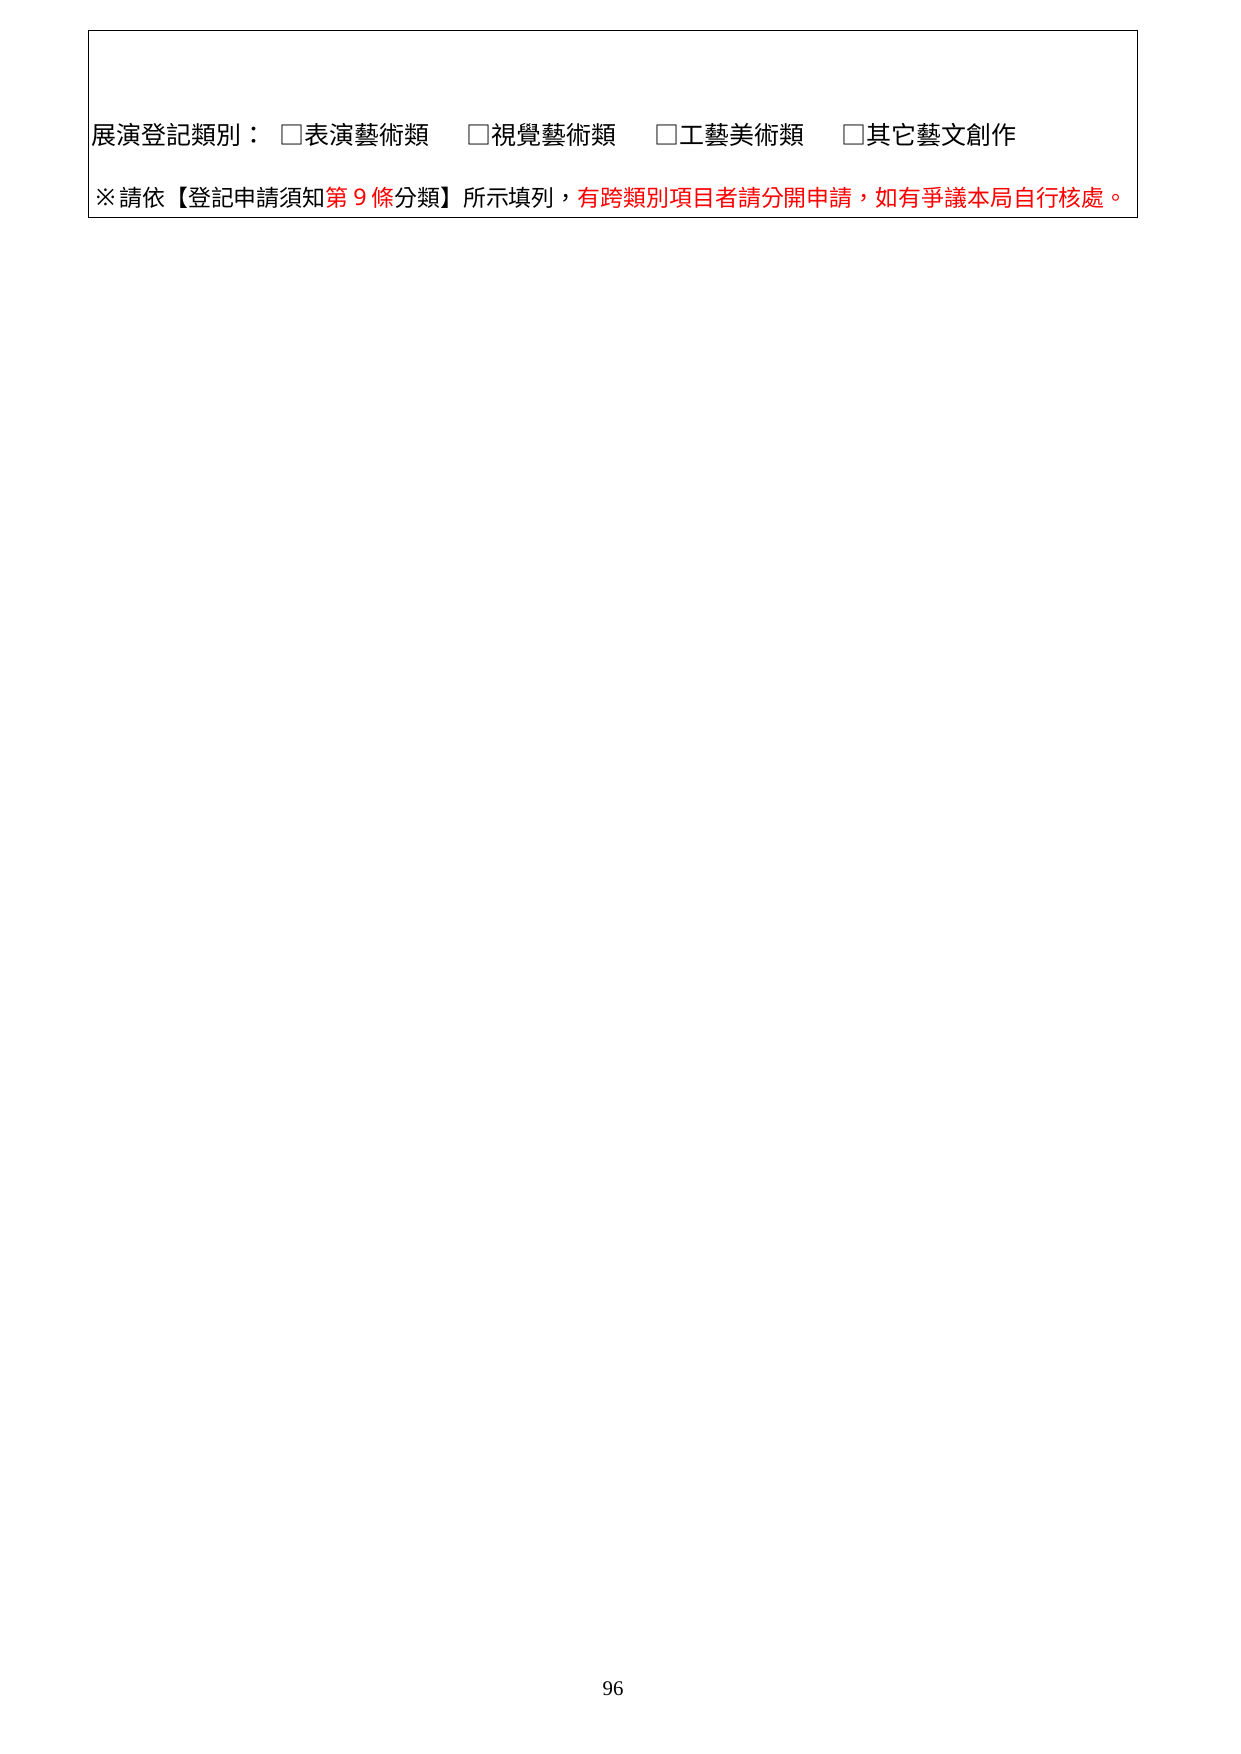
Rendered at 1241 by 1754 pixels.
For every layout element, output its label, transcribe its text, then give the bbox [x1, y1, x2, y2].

table_header 展演登記類別： □表演藝術類 □視覺藝術類 □工藝美術類 □其它藝文創作 ※請依【登記申請須知第9條分類】所示填列，有跨類別項目者請分開申請，如有爭議本局自行核處。 [89, 31, 1137, 217]
